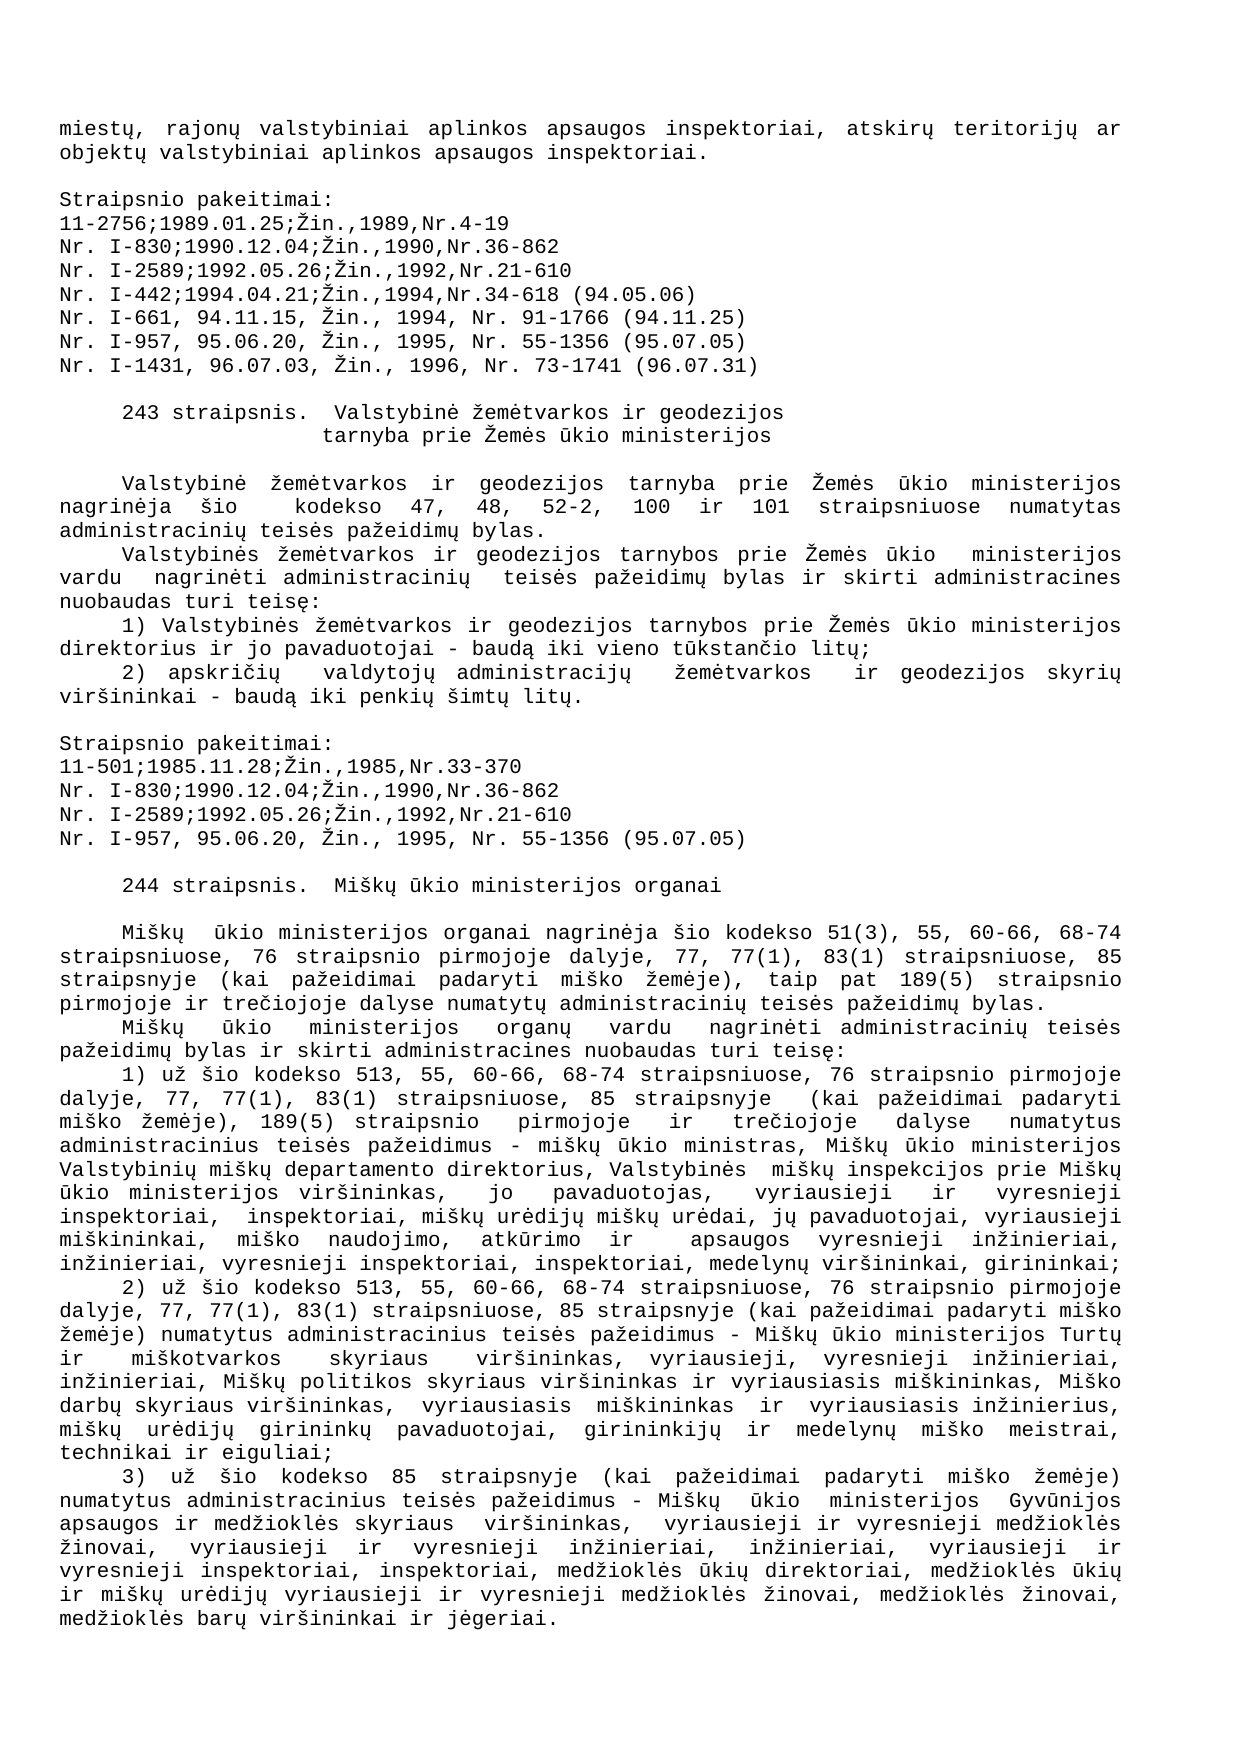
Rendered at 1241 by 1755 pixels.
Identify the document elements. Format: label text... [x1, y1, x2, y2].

text tarnyba prie Žemės ūkio ministerijos [59, 426, 1122, 449]
text miestų, rajonų valstybiniai aplinkos apsaugos inspektoriai, atskirų teritorijų ar objektų valstybiniai aplinkos apsaugos inspektoriai. [59, 118, 1122, 165]
text Valstybinės žemėtvarkos ir geodezijos tarnybos prie Žemės ūkio ministerijos vardu nagrinėti administracinių teisės pažeidimų bylas ir skirti administracines nuobaudas turi teisę: [59, 544, 1122, 615]
text 2) apskričių valdytojų administracijų žemėtvarkos ir geodezijos skyrių viršininkai - baudą iki penkių šimtų litų. [59, 662, 1122, 709]
text Nr. I-2589;1992.05.26;Žin.,1992,Nr.21-610 [59, 260, 1122, 284]
text Nr. I-830;1990.12.04;Žin.,1990,Nr.36-862 [59, 780, 1122, 804]
text Miškų ūkio ministerijos organai nagrinėja šio kodekso 51(3), 55, 60-66, 68-74 straipsniuose, 76 straipsnio pirmojoje dalyje, 77, 77(1), 83(1) straipsniuose, 85 straipsnyje (kai pažeidimai padaryti miško žemėje), taip pat 189(5) straipsnio pirmojoje ir trečiojoje dalyse numatytų administracinių teisės pažeidimų bylas. [59, 922, 1122, 1017]
text 11-501;1985.11.28;Žin.,1985,Nr.33-370 [59, 757, 1122, 780]
text Nr. I-957, 95.06.20, Žin., 1995, Nr. 55-1356 (95.07.05) [59, 827, 1122, 851]
text Nr. I-957, 95.06.20, Žin., 1995, Nr. 55-1356 (95.07.05) [59, 331, 1122, 354]
text Nr. I-442;1994.04.21;Žin.,1994,Nr.34-618 (94.05.06) [59, 284, 1122, 307]
text Straipsnio pakeitimai: [59, 189, 1122, 213]
text 11-2756;1989.01.25;Žin.,1989,Nr.4-19 [59, 213, 1122, 236]
text Nr. I-1431, 96.07.03, Žin., 1996, Nr. 73-1741 (96.07.31) [59, 354, 1122, 378]
text 244 straipsnis. Miškų ūkio ministerijos organai [59, 875, 1122, 898]
text Nr. I-661, 94.11.15, Žin., 1994, Nr. 91-1766 (94.11.25) [59, 307, 1122, 331]
text 2) už šio kodekso 513, 55, 60-66, 68-74 straipsniuose, 76 straipsnio pirmojoje dalyje, 77, 77(1), 83(1) straipsniuose, 85 straipsnyje (kai pažeidimai padaryti miško žemėje) numatytus administracinius teisės pažeidimus - Miškų ūkio ministerijos Turtų ir miškotvarkos skyriaus viršininkas, vyriausieji, vyresnieji inžinieriai, inžinieriai, Miškų politikos skyriaus viršininkas ir vyriausiasis miškininkas, Miško darbų skyriaus viršininkas, vyriausiasis miškininkas ir vyriausiasis inžinierius, miškų urėdijų girininkų pavaduotojai, girininkijų ir medelynų miško meistrai, technikai ir eiguliai; [59, 1277, 1122, 1466]
text Miškų ūkio ministerijos organų vardu nagrinėti administracinių teisės pažeidimų bylas ir skirti administracines nuobaudas turi teisę: [59, 1017, 1122, 1064]
text Nr. I-830;1990.12.04;Žin.,1990,Nr.36-862 [59, 236, 1122, 260]
text 3) už šio kodekso 85 straipsnyje (kai pažeidimai padaryti miško žemėje) numatytus administracinius teisės pažeidimus - Miškų ūkio ministerijos Gyvūnijos apsaugos ir medžioklės skyriaus viršininkas, vyriausieji ir vyresnieji medžioklės žinovai, vyriausieji ir vyresnieji inžinieriai, inžinieriai, vyriausieji ir vyresnieji inspektoriai, inspektoriai, medžioklės ūkių direktoriai, medžioklės ūkių ir miškų urėdijų vyriausieji ir vyresnieji medžioklės žinovai, medžioklės žinovai, medžioklės barų viršininkai ir jėgeriai. [59, 1466, 1122, 1631]
text 243 straipsnis. Valstybinė žemėtvarkos ir geodezijos [59, 402, 1122, 426]
text 1) Valstybinės žemėtvarkos ir geodezijos tarnybos prie Žemės ūkio ministerijos direktorius ir jo pavaduotojai - baudą iki vieno tūkstančio litų; [59, 615, 1122, 662]
text Nr. I-2589;1992.05.26;Žin.,1992,Nr.21-610 [59, 804, 1122, 827]
text Straipsnio pakeitimai: [59, 733, 1122, 757]
text Valstybinė žemėtvarkos ir geodezijos tarnyba prie Žemės ūkio ministerijos nagrinėja šio kodekso 47, 48, 52-2, 100 ir 101 straipsniuose numatytas administracinių teisės pažeidimų bylas. [59, 473, 1122, 544]
text 1) už šio kodekso 513, 55, 60-66, 68-74 straipsniuose, 76 straipsnio pirmojoje dalyje, 77, 77(1), 83(1) straipsniuose, 85 straipsnyje (kai pažeidimai padaryti miško žemėje), 189(5) straipsnio pirmojoje ir trečiojoje dalyse numatytus administracinius teisės pažeidimus - miškų ūkio ministras, Miškų ūkio ministerijos Valstybinių miškų departamento direktorius, Valstybinės miškų inspekcijos prie Miškų ūkio ministerijos viršininkas, jo pavaduotojas, vyriausieji ir vyresnieji inspektoriai, inspektoriai, miškų urėdijų miškų urėdai, jų pavaduotojai, vyriausieji miškininkai, miško naudojimo, atkūrimo ir apsaugos vyresnieji inžinieriai, inžinieriai, vyresnieji inspektoriai, inspektoriai, medelynų viršininkai, girininkai; [59, 1064, 1122, 1277]
